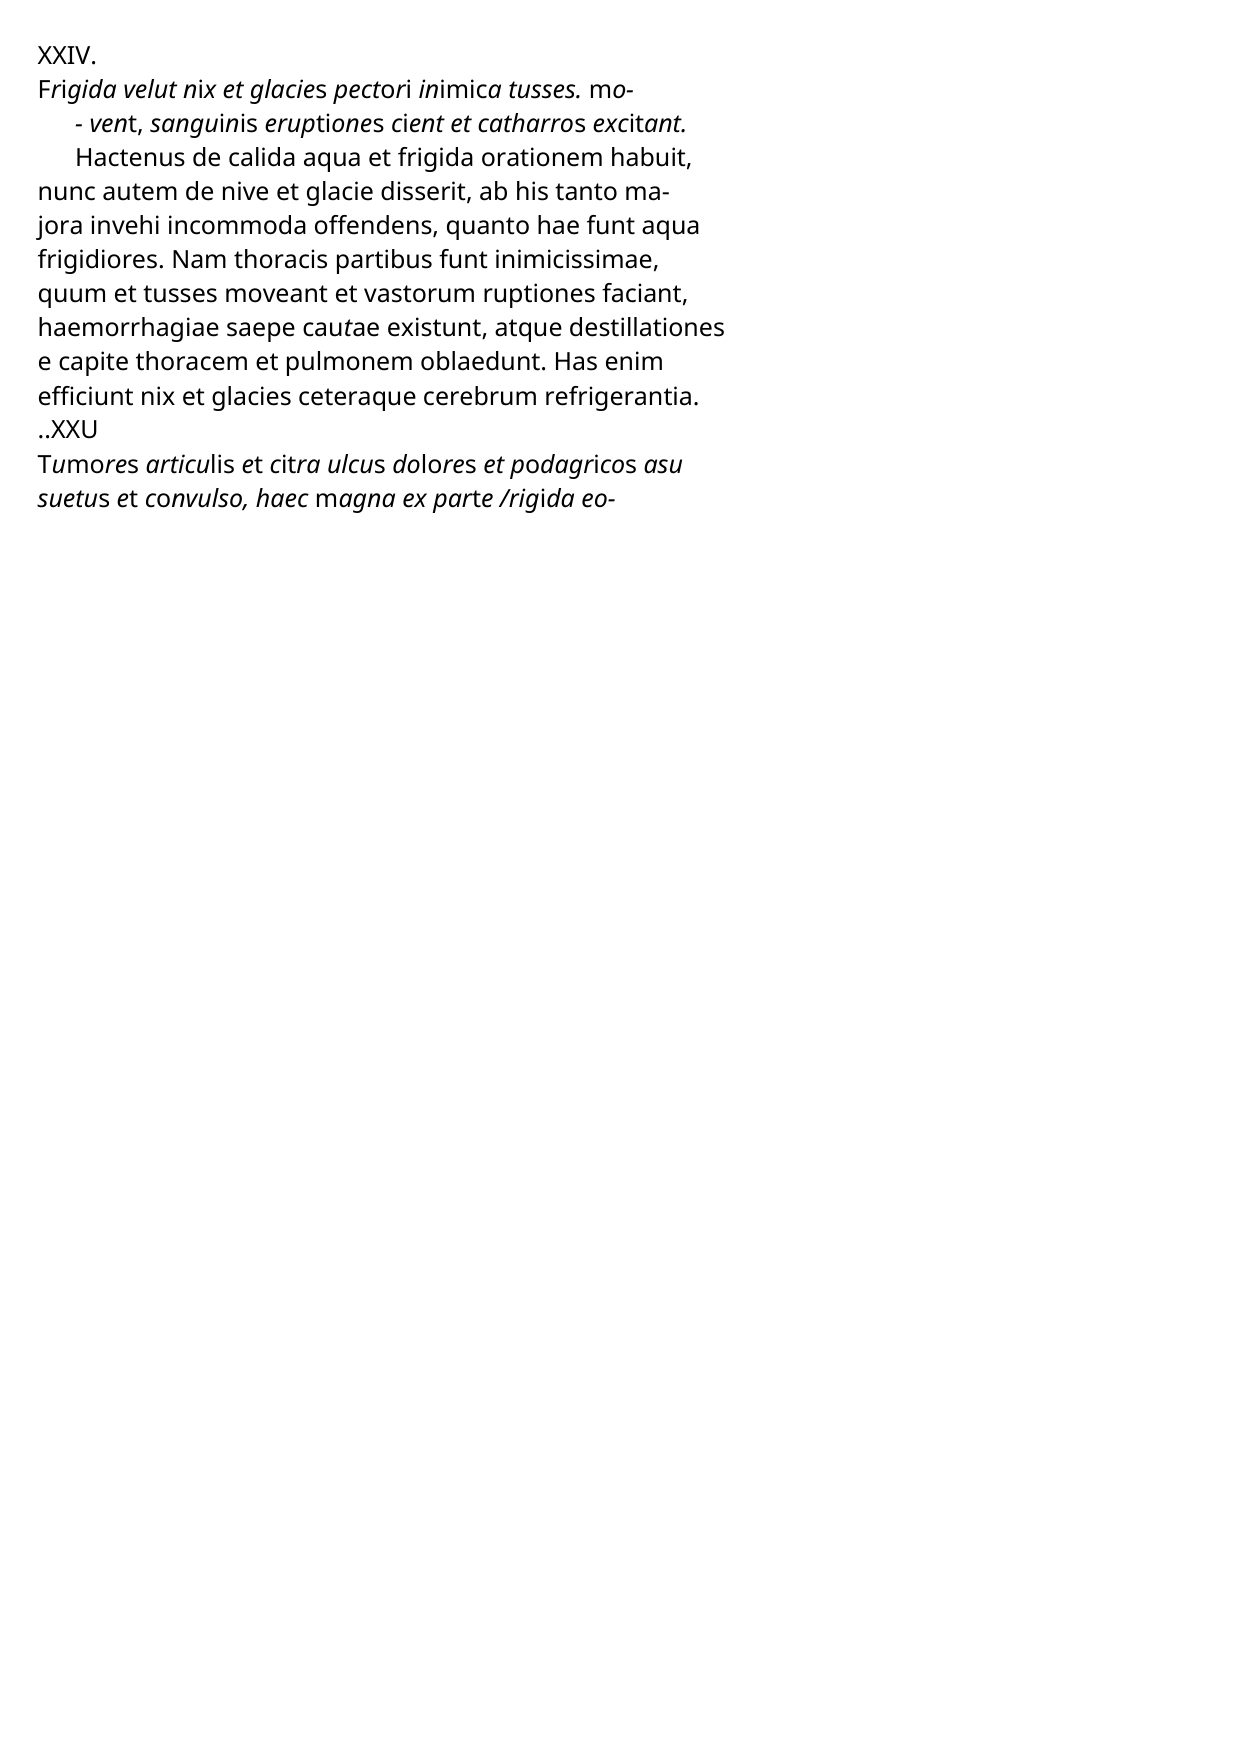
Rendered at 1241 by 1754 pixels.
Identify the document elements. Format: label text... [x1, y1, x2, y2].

text Frigida velut nix et glacies pectori inimica tusses. mo- - vent, sanguinis eruptiones cient et catharros excitant. [37, 72, 1203, 140]
text Tumores articulis et citra ulcus dolores et podagricos asu suetus et convulso, haec magna ex parte /rigida eo- [37, 446, 1203, 514]
text XXIV. [37, 37, 1203, 72]
text Hactenus de calida aqua et frigida orationem habuit, nunc autem de nive et glacie disserit, ab his tanto ma- jora invehi incommoda offendens, quanto hae funt aqua frigidiores. Nam thoracis partibus funt inimicissimae, quum et tusses moveant et vastorum ruptiones faciant, haemorrhagiae saepe cautae existunt, atque destillationes e capite thoracem et pulmonem oblaedunt. Has enim efficiunt nix et glacies ceteraque cerebrum refrigerantia. [37, 140, 1203, 412]
text ..XXU [37, 412, 1203, 446]
